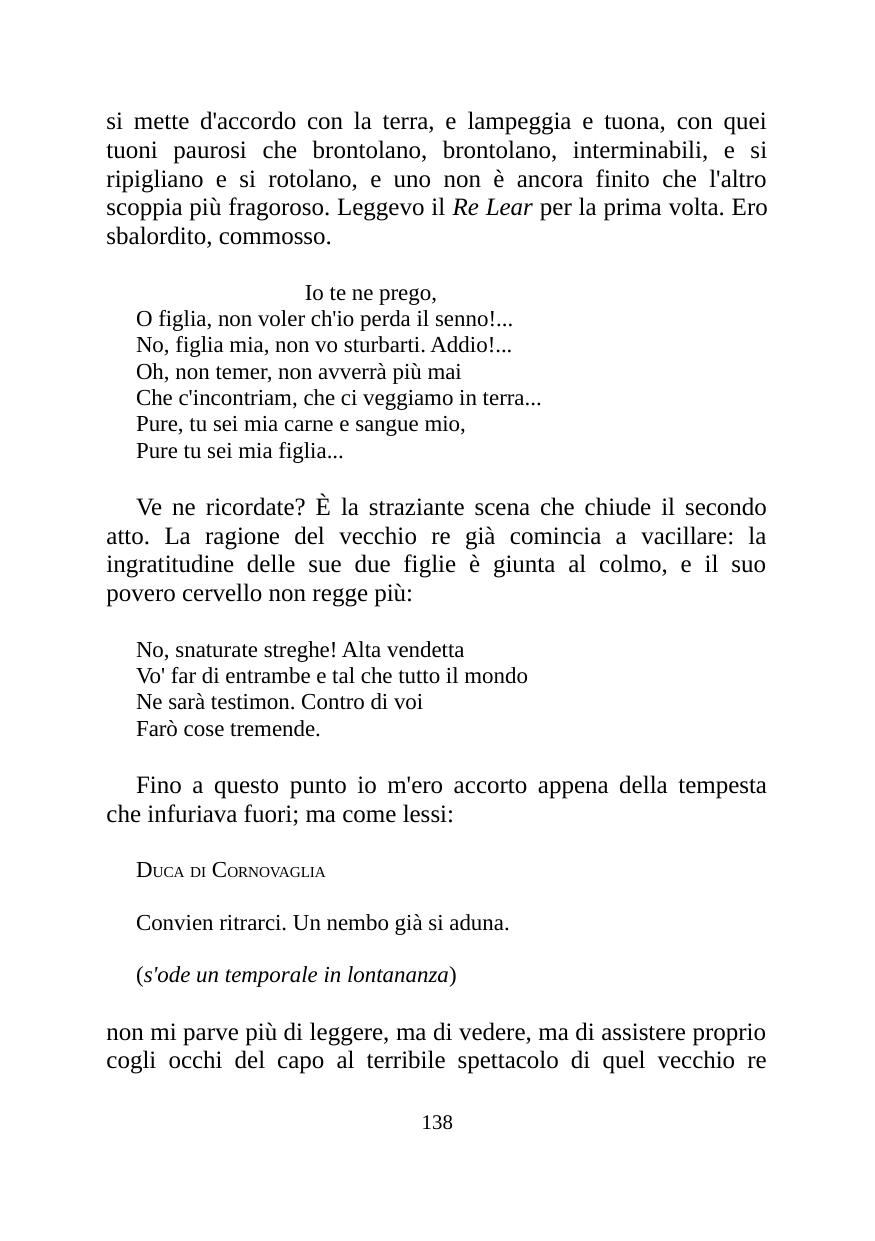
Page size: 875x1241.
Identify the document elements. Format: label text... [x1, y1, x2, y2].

text Pure, tu sei mia carne e sangue mio, [106, 411, 768, 437]
text Duca di Cornovaglia [106, 856, 768, 882]
text (s'ode un temporale in lontananza) [106, 962, 768, 988]
text Ne sarà testimon. Contro di voi [106, 688, 768, 715]
text Io te ne prego, [275, 279, 768, 305]
text Convien ritrarci. Un nembo già si aduna. [106, 909, 768, 935]
text Pure tu sei mia figlia... [106, 437, 768, 463]
text si mette d'accordo con la terra, e lampeggia e tuona, con quei tuoni paurosi che brontolano, brontolano, interminabili, e si ripigliano e si rotolano, e uno non è ancora finito che l'altro scoppia più fragoroso. Leggevo il Re Lear per la prima volta. Ero sbalordito, commosso. [106, 106, 768, 250]
text Ve ne ricordate? È la straziante scena che chiude il secondo atto. La ragione del vecchio re già comincia a vacillare: la ingratitudine delle sue due figlie è giunta al colmo, e il suo povero cervello non regge più: [106, 492, 768, 607]
text non mi parve più di leggere, ma di vedere, ma di assistere proprio cogli occhi del capo al terribile spettacolo di quel vecchio re [106, 1017, 768, 1074]
text Farò cose tremende. [106, 715, 768, 741]
text Vo' far di entrambe e tal che tutto il mondo [106, 662, 768, 688]
text No, figlia mia, non vo sturbarti. Addio!... [106, 331, 768, 358]
text Fino a questo punto io m'ero accorto appena della tempesta che infuriava fuori; ma come lessi: [106, 770, 768, 827]
text Che c'incontriam, che ci veggiamo in terra... [106, 384, 768, 411]
text O figlia, non voler ch'io perda il senno!... [106, 305, 768, 331]
text Oh, non temer, non avverrà più mai [106, 358, 768, 384]
text No, snaturate streghe! Alta vendetta [106, 636, 768, 662]
